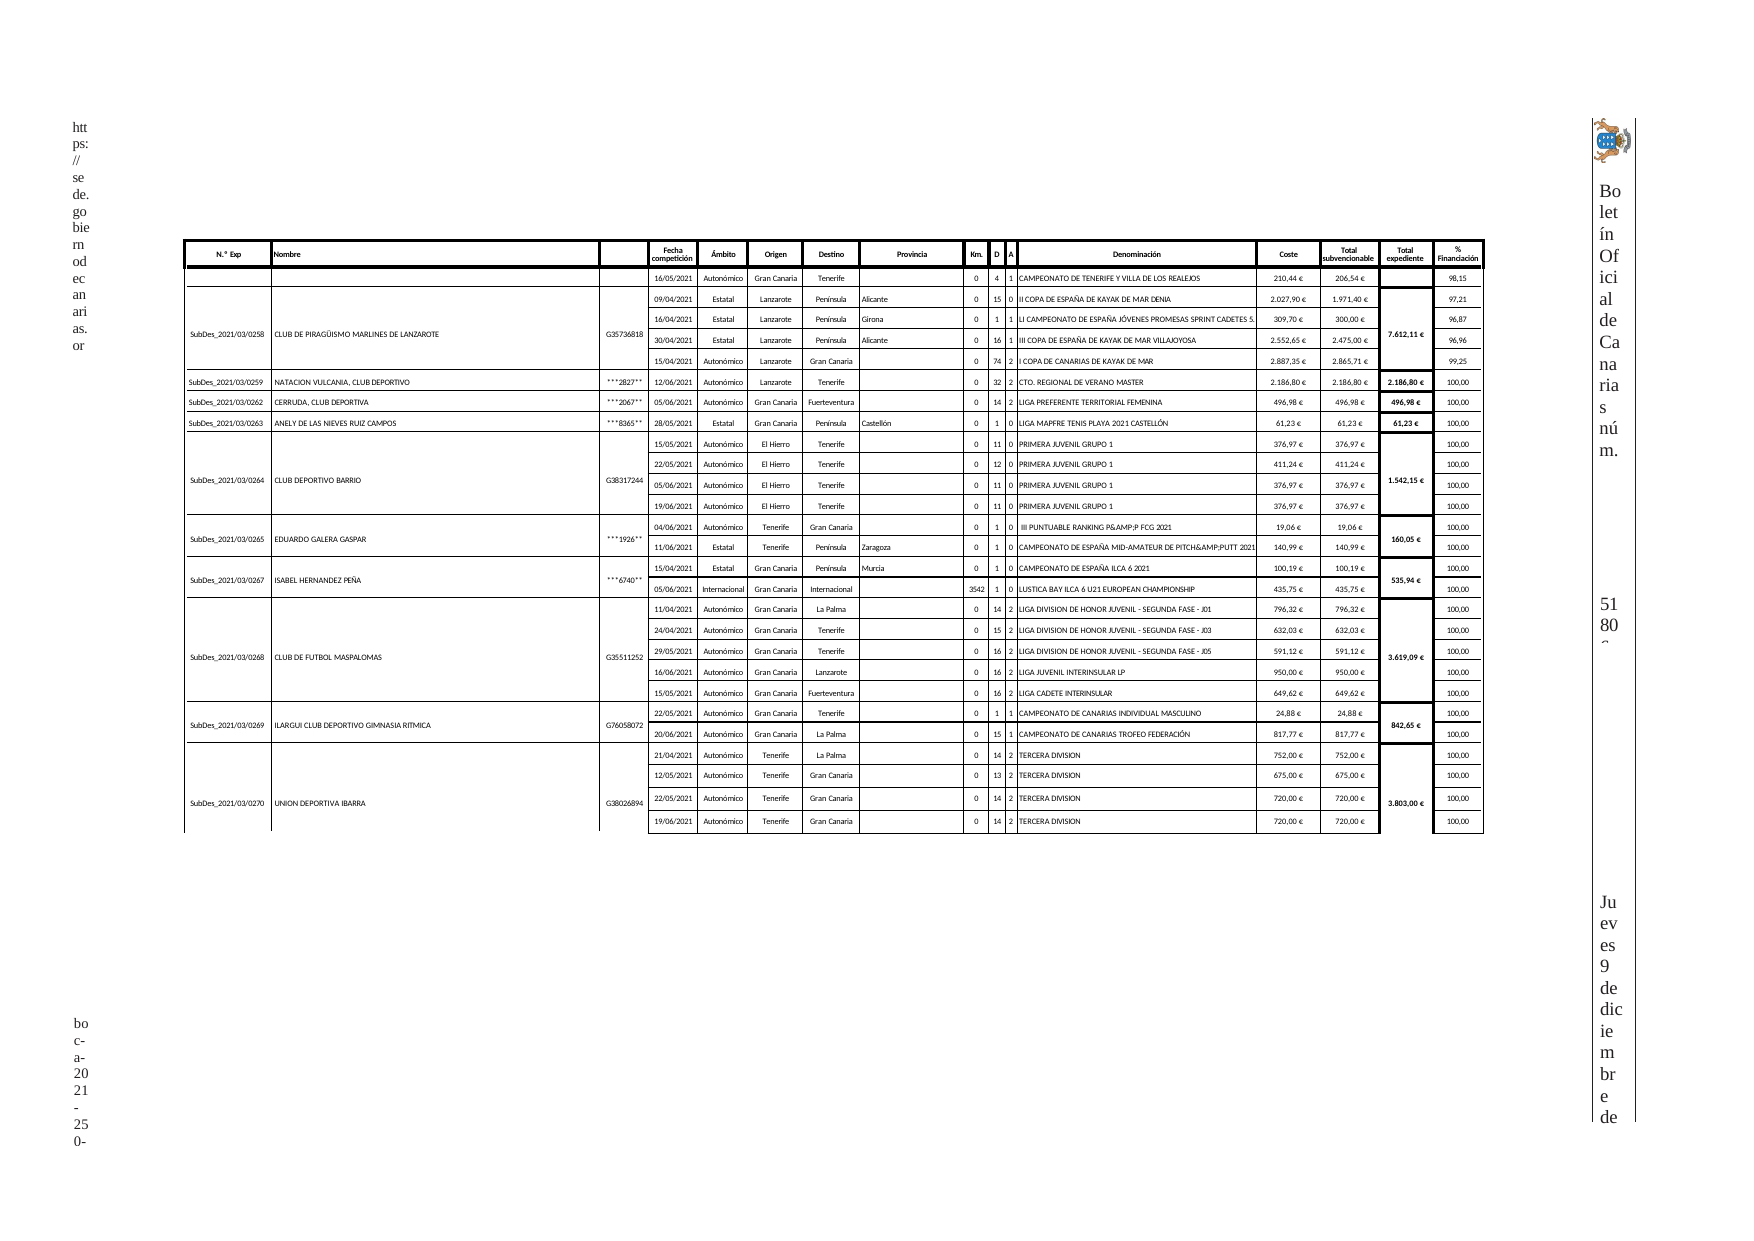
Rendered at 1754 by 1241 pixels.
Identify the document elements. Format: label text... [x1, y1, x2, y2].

table_cell Península [803, 287, 859, 307]
table_cell Tenerife [748, 536, 802, 556]
table_cell 12/05/2021 [649, 765, 697, 787]
table_cell 496,98 € [1257, 391, 1320, 411]
table_cell CLUB DEPORTIVO BARRIO [272, 432, 599, 514]
table_cell 100,00 [1435, 680, 1483, 701]
table_cell El Hierro [748, 453, 802, 473]
table_cell G38317244 [600, 432, 648, 514]
table_cell Gran Canaria [748, 660, 802, 680]
table_cell 04/06/2021 [649, 515, 697, 535]
table_cell Autonómico [698, 765, 747, 787]
table_cell 632,03 € [1257, 619, 1320, 638]
table_cell 1 [989, 515, 1005, 535]
table_cell Gran Canaria [803, 765, 859, 787]
table_cell Gran Canaria [748, 598, 802, 618]
table_cell NATACION VULCANIA, CLUB DEPORTIVO [272, 370, 599, 390]
table_cell 376,97 € [1321, 474, 1378, 493]
table_cell Autonómico [698, 598, 747, 618]
table_cell [860, 660, 963, 680]
table_cell 720,00 € [1321, 788, 1378, 809]
table_cell 15 [989, 287, 1005, 307]
table_cell 100,00 [1435, 431, 1483, 452]
table_cell 796,32 € [1257, 598, 1320, 618]
table_header Origen [749, 242, 801, 265]
table_cell [600, 269, 648, 286]
table_cell 0 [964, 287, 988, 307]
text Jueves 9 de diciembre de 2021 [1600, 891, 1623, 1126]
table_cell 14 [989, 391, 1005, 411]
table_cell 950,00 € [1257, 660, 1320, 680]
table_cell 376,97 € [1321, 495, 1378, 514]
table_cell 0 [964, 370, 988, 390]
table_cell 24/04/2021 [649, 619, 697, 638]
table_cell 100,19 € [1321, 557, 1378, 576]
table_cell 0 [964, 598, 988, 618]
table_cell Autonómico [698, 743, 747, 764]
table_cell 435,75 € [1321, 578, 1378, 597]
table_cell PRIMERA JUVENIL GRUPO 1 [1018, 432, 1256, 452]
table_cell LIGA DIVISION DE HONOR JUVENIL - SEGUNDA FASE - J03 [1018, 619, 1256, 638]
table_header Total subvencionable [1322, 242, 1378, 265]
table_cell 1 [989, 702, 1005, 721]
table_cell Autonómico [698, 474, 747, 493]
table_cell 24,88 € [1321, 702, 1378, 721]
table_cell PRIMERA JUVENIL GRUPO 1 [1018, 474, 1256, 493]
table_cell 100,00 [1435, 764, 1483, 787]
table_cell 2.865,71 € [1321, 349, 1378, 369]
table_cell El Hierro [748, 474, 802, 493]
table_cell Península [803, 412, 859, 431]
table_cell Autonómico [698, 660, 747, 680]
text boc-a-2021-250-5100 [74, 1015, 92, 1146]
table_cell Gran Canaria [748, 619, 802, 638]
table_cell 12/06/2021 [649, 370, 697, 390]
table_cell Gran Canaria [748, 640, 802, 659]
table_cell 98,15 [1435, 265, 1483, 286]
table_cell 0 [964, 453, 988, 473]
table_cell PRIMERA JUVENIL GRUPO 1 [1018, 453, 1256, 473]
table_cell SubDes_2021/03/0269 [185, 701, 271, 742]
table_cell ***1926** [600, 515, 648, 556]
table_cell Tenerife [748, 765, 802, 787]
table_cell Península [803, 308, 859, 328]
table_cell Estatal [698, 308, 747, 328]
table_cell 0 [964, 495, 988, 514]
table_cell 2 [1006, 681, 1017, 701]
table_cell 1 [989, 557, 1005, 576]
table_header D [991, 242, 1004, 265]
table_cell ***6740** [600, 557, 648, 597]
table_cell Península [803, 329, 859, 348]
table_cell 206,54 € [1321, 269, 1378, 286]
table_cell EDUARDO GALERA GASPAR [272, 515, 599, 556]
table_cell 2.552,65 € [1257, 329, 1320, 348]
table_cell 11 [989, 474, 1005, 493]
table_cell Alicante [860, 329, 963, 348]
table_header Destino [804, 242, 858, 265]
text Boletín Oficial de Canarias núm. 250 [1599, 180, 1622, 464]
table_cell 1 [1006, 308, 1017, 328]
table_cell CAMPEONATO DE CANARIAS TROFEO FEDERACIÓN [1018, 723, 1256, 742]
table_cell Murcia [860, 557, 963, 576]
table_cell 140,99 € [1321, 536, 1378, 556]
table_cell Tenerife [748, 743, 802, 764]
table_cell Autonómico [698, 349, 747, 369]
table_cell Autonómico [698, 681, 747, 701]
table_cell 100,00 [1435, 659, 1483, 680]
table_cell 16 [989, 329, 1005, 348]
table_cell [860, 432, 963, 452]
table_cell SubDes_2021/03/0259 [185, 369, 271, 390]
table_cell 1 [989, 536, 1005, 556]
table_cell 1 [1006, 269, 1017, 286]
table_cell 0 [1006, 474, 1017, 493]
table_header Ámbito [699, 242, 746, 265]
table_cell 0 [964, 811, 988, 832]
table_cell 0 [964, 391, 988, 411]
table_cell CAMPEONATO DE ESPAÑA MID-AMATEUR DE PITCH&AMP;PUTT 2021 [1018, 536, 1256, 556]
table_cell 1.542,15 € [1381, 434, 1432, 514]
table_cell SubDes_2021/03/0258 [185, 286, 271, 369]
table_cell Gran Canaria [803, 811, 859, 832]
table_cell Internacional [803, 578, 859, 597]
table_cell [860, 619, 963, 638]
table_cell La Palma [803, 723, 859, 742]
table_cell Tenerife [748, 788, 802, 809]
table_cell 28/05/2021 [649, 412, 697, 431]
table_cell SubDes_2021/03/0262 [185, 390, 271, 411]
table_cell Lanzarote [748, 370, 802, 390]
table_cell ***8365** [600, 412, 648, 431]
table_cell SubDes_2021/03/0267 [185, 556, 271, 597]
table_cell 411,24 € [1321, 453, 1378, 473]
table_cell 649,62 € [1321, 681, 1378, 701]
table_cell 752,00 € [1321, 743, 1378, 764]
table_cell 376,97 € [1257, 474, 1320, 493]
table_cell 100,00 [1435, 787, 1483, 809]
table_cell 1 [1006, 329, 1017, 348]
table_cell 632,03 € [1321, 619, 1378, 638]
table_cell 61,23 € [1321, 412, 1378, 431]
table_cell TERCERA DIVISION [1018, 788, 1256, 809]
table_cell 15/04/2021 [649, 557, 697, 576]
table_cell Tenerife [748, 811, 802, 832]
table_cell 496,98 € [1381, 393, 1432, 411]
table_cell 376,97 € [1257, 495, 1320, 514]
table_header Km. [966, 242, 987, 265]
table_cell [860, 640, 963, 659]
table_cell CAMPEONATO DE CANARIAS INDIVIDUAL MASCULINO [1018, 702, 1256, 721]
table_cell Autonómico [698, 788, 747, 809]
table_cell Gran Canaria [803, 788, 859, 809]
table_cell 842,65 € [1381, 704, 1432, 742]
table_cell Castellón [860, 412, 963, 431]
table_cell Gran Canaria [748, 578, 802, 597]
table_cell ANELY DE LAS NIEVES RUIZ CAMPOS [272, 412, 599, 431]
table_cell 20/06/2021 [649, 723, 697, 742]
table_cell [185, 266, 271, 286]
table_cell 2.027,90 € [1257, 287, 1320, 307]
table_cell 21/04/2021 [649, 743, 697, 764]
table_cell 720,00 € [1257, 811, 1320, 832]
table_cell 2 [1006, 660, 1017, 680]
table_cell [860, 269, 963, 286]
table_cell 0 [964, 557, 988, 576]
table_cell Autonómico [698, 269, 747, 286]
table_cell 675,00 € [1257, 765, 1320, 787]
table_cell 09/04/2021 [649, 287, 697, 307]
text https://sede.gobiernodecanarias.org/boc [72, 118, 91, 353]
table_cell CLUB DE PIRAGÜISMO MARLINES DE LANZAROTE [272, 287, 599, 369]
table_cell 2 [1006, 743, 1017, 764]
table_cell 0 [1006, 578, 1017, 597]
table_cell 13 [989, 765, 1005, 787]
table_cell Gran Canaria [748, 723, 802, 742]
table_cell CAMPEONATO DE TENERIFE Y VILLA DE LOS REALEJOS [1018, 269, 1256, 286]
table_cell 22/05/2021 [649, 702, 697, 721]
table_cell Lanzarote [748, 349, 802, 369]
table_cell 100,00 [1435, 701, 1483, 721]
table_cell 100,00 [1435, 369, 1483, 390]
table_cell 11/06/2021 [649, 536, 697, 556]
table_cell 752,00 € [1257, 743, 1320, 764]
table_cell 100,00 [1435, 597, 1483, 618]
table_cell 11/04/2021 [649, 598, 697, 618]
table_cell 300,00 € [1321, 308, 1378, 328]
table_cell 19/06/2021 [649, 495, 697, 514]
table_cell ***2067** [600, 391, 648, 411]
table_cell 0 [964, 412, 988, 431]
table_cell Internacional [698, 578, 747, 597]
table_cell Lanzarote [748, 308, 802, 328]
table_cell CAMPEONATO DE ESPAÑA ILCA 6 2021 [1018, 557, 1256, 576]
table_cell SubDes_2021/03/0264 [185, 431, 271, 514]
table_header N.º Exp [186, 242, 270, 265]
table_cell 97,21 [1435, 286, 1483, 307]
table_cell 140,99 € [1257, 536, 1320, 556]
table_cell Estatal [698, 536, 747, 556]
table_cell 96,96 [1435, 328, 1483, 348]
table_cell [860, 765, 963, 787]
table_cell LIGA DIVISION DE HONOR JUVENIL - SEGUNDA FASE - J01 [1018, 598, 1256, 618]
table_cell 0 [964, 349, 988, 369]
table_cell 100,00 [1435, 494, 1483, 514]
table_cell 0 [1006, 287, 1017, 307]
table_cell Autonómico [698, 619, 747, 638]
table_cell 1 [1006, 723, 1017, 742]
table_cell 2 [1006, 391, 1017, 411]
table_cell CERRUDA, CLUB DEPORTIVA [272, 391, 599, 411]
table_cell 15 [989, 723, 1005, 742]
table_cell 0 [1006, 432, 1017, 452]
table_cell 0 [964, 788, 988, 809]
table_cell 0 [964, 329, 988, 348]
table_cell 19,06 € [1321, 515, 1378, 535]
table_cell 0 [964, 765, 988, 787]
table_cell Fuerteventura [803, 681, 859, 701]
table_cell Girona [860, 308, 963, 328]
table_cell 16/06/2021 [649, 660, 697, 680]
table_cell 376,97 € [1257, 432, 1320, 452]
table_cell UNION DEPORTIVA IBARRA [271, 743, 599, 832]
table_cell 7.612,11 € [1381, 289, 1432, 369]
table_cell LIGA PREFERENTE TERRITORIAL FEMENINA [1018, 391, 1256, 411]
table_cell 22/05/2021 [649, 788, 697, 809]
table_cell CTO. REGIONAL DE VERANO MASTER [1018, 370, 1256, 390]
table_cell [272, 269, 599, 286]
table_header Total expediente [1381, 242, 1432, 265]
table_cell Autonómico [698, 432, 747, 452]
picture [1594, 118, 1631, 163]
table_cell G76058072 [600, 702, 648, 742]
table_cell 817,77 € [1257, 723, 1320, 742]
table_cell Gran Canaria [748, 269, 802, 286]
table_cell CLUB DE FUTBOL MASPALOMAS [272, 598, 599, 701]
table_cell III PUNTUABLE RANKING P&AMP;P FCG 2021 [1018, 515, 1256, 535]
table_cell 411,24 € [1257, 453, 1320, 473]
table_cell 2 [1006, 640, 1017, 659]
table_cell 100,19 € [1257, 557, 1320, 576]
table_cell Tenerife [803, 453, 859, 473]
table_cell 535,94 € [1381, 559, 1432, 597]
table_header A [1007, 242, 1016, 265]
table_cell Zaragoza [860, 536, 963, 556]
table_cell 61,23 € [1257, 412, 1320, 431]
table_cell 675,00 € [1321, 765, 1378, 787]
table_cell LUSTICA BAY ILCA 6 U21 EUROPEAN CHAMPIONSHIP [1018, 578, 1256, 597]
table_cell 720,00 € [1257, 788, 1320, 809]
table_cell III COPA DE ESPAÑA DE KAYAK DE MAR VILLAJOYOSA [1018, 329, 1256, 348]
table_cell Gran Canaria [748, 412, 802, 431]
table_cell 2.186,80 € [1321, 370, 1378, 390]
table_cell 0 [964, 515, 988, 535]
table_cell 11 [989, 495, 1005, 514]
table_cell 15 [989, 619, 1005, 638]
table_cell 100,00 [1435, 411, 1483, 431]
table_cell 15/04/2021 [649, 349, 697, 369]
table_header Denominación [1019, 242, 1255, 265]
table_cell 14 [989, 811, 1005, 832]
table_cell [860, 391, 963, 411]
table_cell 100,00 [1435, 556, 1483, 576]
table_cell [860, 598, 963, 618]
table_cell ***2827** [600, 370, 648, 390]
table_cell Autonómico [698, 702, 747, 721]
table_cell Península [803, 536, 859, 556]
table_cell [860, 702, 963, 721]
table_cell Tenerife [803, 474, 859, 493]
table_cell Estatal [698, 412, 747, 431]
table_cell Estatal [698, 329, 747, 348]
table_cell SubDes_2021/03/0263 [185, 411, 271, 431]
table_cell Autonómico [698, 723, 747, 742]
table_cell 100,00 [1435, 535, 1483, 556]
table_cell SubDes_2021/03/0265 [185, 514, 271, 556]
text 51806 [1600, 592, 1623, 643]
table_cell 2 [1006, 811, 1017, 832]
table_cell 1 [989, 308, 1005, 328]
table_cell LIGA MAPFRE TENIS PLAYA 2021 CASTELLÓN [1018, 412, 1256, 431]
table_cell LIGA JUVENIL INTERINSULAR LP [1018, 660, 1256, 680]
table_cell 100,00 [1435, 742, 1483, 764]
table_cell 2 [1006, 788, 1017, 809]
table_cell 309,70 € [1257, 308, 1320, 328]
table_cell La Palma [803, 743, 859, 764]
table_cell 2.887,35 € [1257, 349, 1320, 369]
table_cell Tenerife [803, 269, 859, 286]
table_cell SubDes_2021/03/0270 [185, 742, 271, 832]
table_cell 435,75 € [1257, 578, 1320, 597]
table_cell 29/05/2021 [649, 640, 697, 659]
table_cell 591,12 € [1257, 640, 1320, 659]
table_cell 1.971,40 € [1321, 287, 1378, 307]
table_cell El Hierro [748, 495, 802, 514]
table_cell PRIMERA JUVENIL GRUPO 1 [1018, 495, 1256, 514]
table_cell 0 [964, 536, 988, 556]
table_cell Tenerife [803, 432, 859, 452]
table_cell Estatal [698, 287, 747, 307]
table_cell 0 [964, 702, 988, 721]
table_cell 0 [964, 619, 988, 638]
table_header [601, 242, 647, 265]
table_cell SubDes_2021/03/0268 [185, 597, 271, 701]
table_cell Gran Canaria [748, 391, 802, 411]
table_cell 05/06/2021 [649, 474, 697, 493]
table_cell 74 [989, 349, 1005, 369]
table_cell 0 [964, 308, 988, 328]
table_cell Tenerife [803, 702, 859, 721]
table_cell 3542 [964, 578, 988, 597]
table_cell 05/06/2021 [649, 578, 697, 597]
table_cell 100,00 [1435, 639, 1483, 659]
table_cell 2 [1006, 349, 1017, 369]
table_cell LIGA CADETE INTERINSULAR [1018, 681, 1256, 701]
table_cell 99,25 [1435, 348, 1483, 369]
table_cell 796,32 € [1321, 598, 1378, 618]
table_cell TERCERA DIVISION [1018, 743, 1256, 764]
table_cell 14 [989, 788, 1005, 809]
table_cell 100,00 [1435, 576, 1483, 597]
table_cell 2.186,80 € [1381, 372, 1432, 390]
table_cell 3.803,00 € [1381, 745, 1432, 832]
table_cell [860, 495, 963, 514]
table_cell Gran Canaria [803, 349, 859, 369]
table_cell I COPA DE CANARIAS DE KAYAK DE MAR [1018, 349, 1256, 369]
table_cell 2 [1006, 370, 1017, 390]
table_cell [860, 349, 963, 369]
table_cell 100,00 [1435, 721, 1483, 742]
table_cell 950,00 € [1321, 660, 1378, 680]
table_cell 0 [1006, 412, 1017, 431]
table_cell [1381, 269, 1432, 286]
table_header Coste [1258, 242, 1319, 265]
table_cell 591,12 € [1321, 640, 1378, 659]
table_cell Autonómico [698, 370, 747, 390]
table_cell 0 [1006, 495, 1017, 514]
table_cell 19/06/2021 [649, 811, 697, 832]
table_cell 24,88 € [1257, 702, 1320, 721]
table_cell 14 [989, 598, 1005, 618]
table_cell [860, 811, 963, 832]
table_cell 1 [989, 578, 1005, 597]
table_cell 0 [1006, 557, 1017, 576]
table_cell La Palma [803, 598, 859, 618]
table_cell 2.475,00 € [1321, 329, 1378, 348]
table_cell Tenerife [748, 515, 802, 535]
table_cell Autonómico [698, 640, 747, 659]
table_cell 2 [1006, 598, 1017, 618]
table_cell [860, 681, 963, 701]
table_cell 100,00 [1435, 810, 1483, 832]
table_cell 0 [964, 432, 988, 452]
table_cell 15/05/2021 [649, 681, 697, 701]
table_cell 0 [1006, 515, 1017, 535]
table_cell 32 [989, 370, 1005, 390]
table_cell 05/06/2021 [649, 391, 697, 411]
table_cell [860, 453, 963, 473]
table_cell Autonómico [698, 811, 747, 832]
table_cell 100,00 [1435, 473, 1483, 493]
table_cell 1 [1006, 702, 1017, 721]
table_cell Península [803, 557, 859, 576]
table_cell 720,00 € [1321, 811, 1378, 832]
table_cell Lanzarote [748, 329, 802, 348]
table_cell Gran Canaria [748, 681, 802, 701]
table_cell Autonómico [698, 515, 747, 535]
table_cell 496,98 € [1321, 391, 1378, 411]
table_cell [860, 578, 963, 597]
table_cell TERCERA DIVISION [1018, 765, 1256, 787]
table_cell 12 [989, 453, 1005, 473]
table_cell 0 [1006, 536, 1017, 556]
table_cell [860, 370, 963, 390]
table_cell LIGA DIVISION DE HONOR JUVENIL - SEGUNDA FASE - J05 [1018, 640, 1256, 659]
table_cell 16 [989, 681, 1005, 701]
table_cell Tenerife [803, 495, 859, 514]
table_cell Gran Canaria [803, 515, 859, 535]
table_cell LI CAMPEONATO DE ESPAÑA JÓVENES PROMESAS SPRINT CADETES 5. [1018, 308, 1256, 328]
table_cell 100,00 [1435, 618, 1483, 638]
table_cell Autonómico [698, 495, 747, 514]
table_cell 14 [989, 743, 1005, 764]
table_cell Gran Canaria [748, 702, 802, 721]
table_cell 4 [989, 269, 1005, 286]
table_cell 96,87 [1435, 307, 1483, 328]
table_header % Financiación [1435, 242, 1482, 265]
table_cell Autonómico [698, 453, 747, 473]
table_cell 100,00 [1435, 514, 1483, 535]
table_cell Tenerife [803, 370, 859, 390]
table_cell 0 [964, 474, 988, 493]
table_cell 0 [964, 723, 988, 742]
table_cell 0 [964, 660, 988, 680]
table_cell II COPA DE ESPAÑA DE KAYAK DE MAR DENIA [1018, 287, 1256, 307]
table_cell 11 [989, 432, 1005, 452]
table_cell Fuerteventura [803, 391, 859, 411]
table_cell 19,06 € [1257, 515, 1320, 535]
table_cell 16/05/2021 [649, 269, 697, 286]
table_header Fecha competición [650, 242, 696, 265]
table_cell 16/04/2021 [649, 308, 697, 328]
table_cell El Hierro [748, 432, 802, 452]
table_cell G38026894 [599, 743, 648, 832]
table_cell 16 [989, 660, 1005, 680]
table_cell 649,62 € [1257, 681, 1320, 701]
table_cell 2 [1006, 619, 1017, 638]
table_cell ILARGUI CLUB DEPORTIVO GIMNASIA RITMICA [272, 702, 599, 742]
table_cell 2.186,80 € [1257, 370, 1320, 390]
table_header Provincia [861, 242, 962, 265]
table_cell G35736818 [600, 287, 648, 369]
table_cell ISABEL HERNANDEZ PEÑA [272, 557, 599, 597]
table_cell 3.619,09 € [1381, 600, 1432, 701]
table_cell [860, 788, 963, 809]
table_cell 210,44 € [1257, 269, 1320, 286]
table_cell [860, 474, 963, 493]
table_cell 100,00 [1435, 390, 1483, 411]
table_cell 2 [1006, 765, 1017, 787]
table_cell 160,05 € [1381, 517, 1432, 556]
table_cell 1 [989, 412, 1005, 431]
table_cell 22/05/2021 [649, 453, 697, 473]
table_cell G35511252 [600, 598, 648, 701]
table_cell Tenerife [803, 619, 859, 638]
table_cell [860, 723, 963, 742]
table_cell 0 [964, 269, 988, 286]
table_cell 100,00 [1435, 452, 1483, 473]
table_cell TERCERA DIVISION [1018, 811, 1256, 832]
table_cell Lanzarote [748, 287, 802, 307]
table_cell Tenerife [803, 640, 859, 659]
table_cell 0 [964, 640, 988, 659]
table_header Nombre [273, 242, 598, 265]
table_cell Gran Canaria [748, 557, 802, 576]
table_cell 30/04/2021 [649, 329, 697, 348]
table_cell 0 [964, 681, 988, 701]
table_cell Lanzarote [803, 660, 859, 680]
table_cell 61,23 € [1381, 414, 1432, 431]
table_cell 376,97 € [1321, 432, 1378, 452]
table_cell 0 [1006, 453, 1017, 473]
table_cell Alicante [860, 287, 963, 307]
table_cell Estatal [698, 557, 747, 576]
table_cell Autonómico [698, 391, 747, 411]
table_cell 817,77 € [1321, 723, 1378, 742]
table_cell 16 [989, 640, 1005, 659]
table_cell 0 [964, 743, 988, 764]
table_cell 15/05/2021 [649, 432, 697, 452]
table_cell [860, 743, 963, 764]
table_cell [860, 515, 963, 535]
